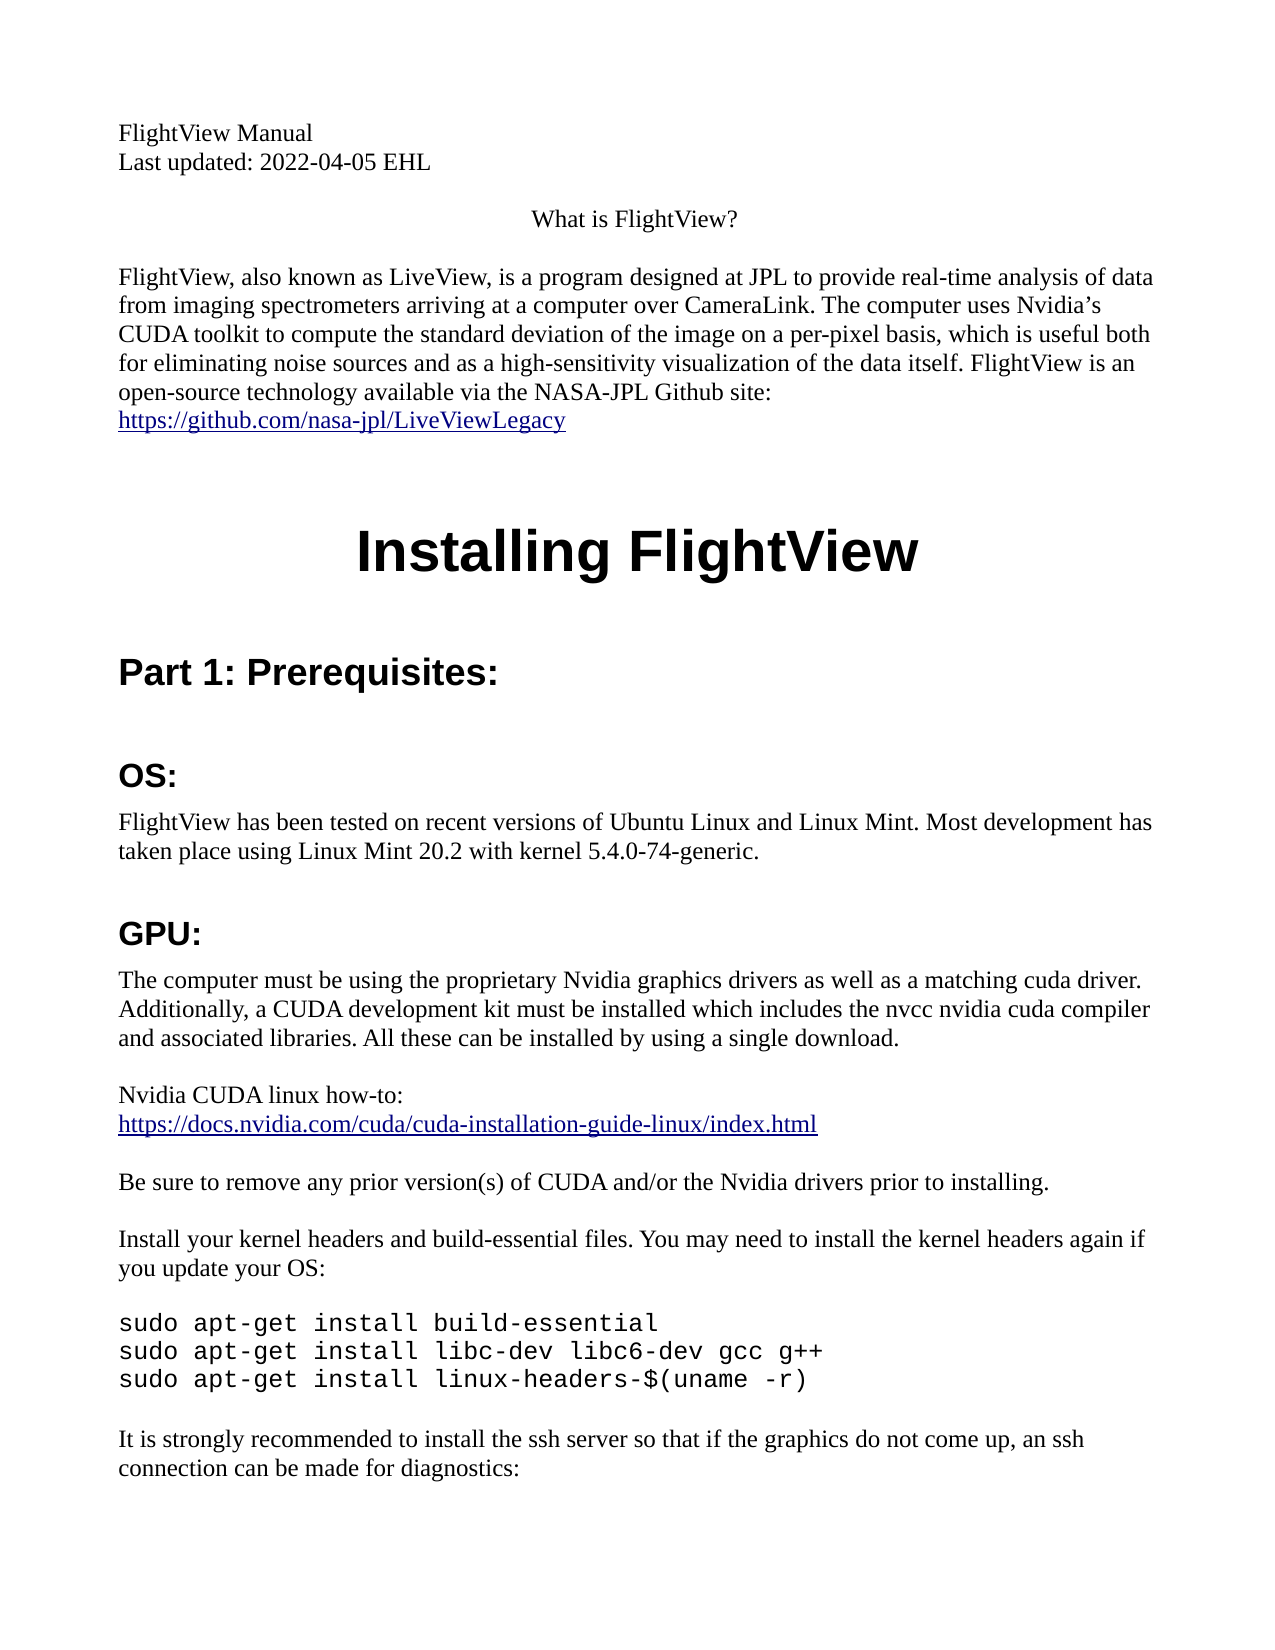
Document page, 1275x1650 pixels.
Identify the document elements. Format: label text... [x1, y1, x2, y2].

subtitle GPU: [118, 914, 1157, 953]
subtitle Part 1: Prerequisites: [118, 650, 1157, 694]
text FlightView has been tested on recent versions of Ubuntu Linux and Linux Mint. Most development has taken place using Linux Mint 20.2 with kernel 5.4.0-74-generic. [118, 807, 1157, 864]
text Nvidia CUDA linux how-to: [118, 1080, 1157, 1109]
text Be sure to remove any prior version(s) of CUDA and/or the Nvidia drivers prior to installing. [118, 1167, 1157, 1195]
text FlightView, also known as LiveView, is a program designed at JPL to provide real-time analysis of data from imaging spectrometers arriving at a computer over CameraLink. The computer uses Nvidia’s CUDA toolkit to compute the standard deviation of the image on a per-pixel basis, which is useful both for eliminating noise sources and as a high-sensitivity visualization of the data itself. FlightView is an open-source technology available via the NASA-JPL Github site: https://github.com/nasa-jpl/LiveViewLegacy [118, 262, 1157, 434]
text The computer must be using the proprietary Nvidia graphics drivers as well as a matching cuda driver. Additionally, a CUDA development kit must be installed which includes the nvcc nvidia cuda compiler and associated libraries. All these can be installed by using a single download. [118, 965, 1157, 1052]
text Last updated: 2022-04-05 EHL [118, 147, 1157, 176]
text sudo apt-get install libc-dev libc6-dev gcc g++ [118, 1339, 1157, 1367]
subtitle OS: [118, 756, 1157, 794]
text sudo apt-get install linux-headers-$(uname -r) [118, 1367, 1157, 1395]
text What is FlightView? [118, 204, 1157, 233]
text https://docs.nvidia.com/cuda/cuda-installation-guide-linux/index.html [118, 1109, 1157, 1138]
title Installing FlightView [118, 517, 1157, 584]
text It is strongly recommended to install the ssh server so that if the graphics do not come up, an ssh connection can be made for diagnostics: [118, 1424, 1157, 1482]
text FlightView Manual [118, 118, 1157, 147]
text Install your kernel headers and build-essential files. You may need to install the kernel headers again if you update your OS: [118, 1224, 1157, 1282]
text sudo apt-get install build-essential [118, 1310, 1157, 1339]
